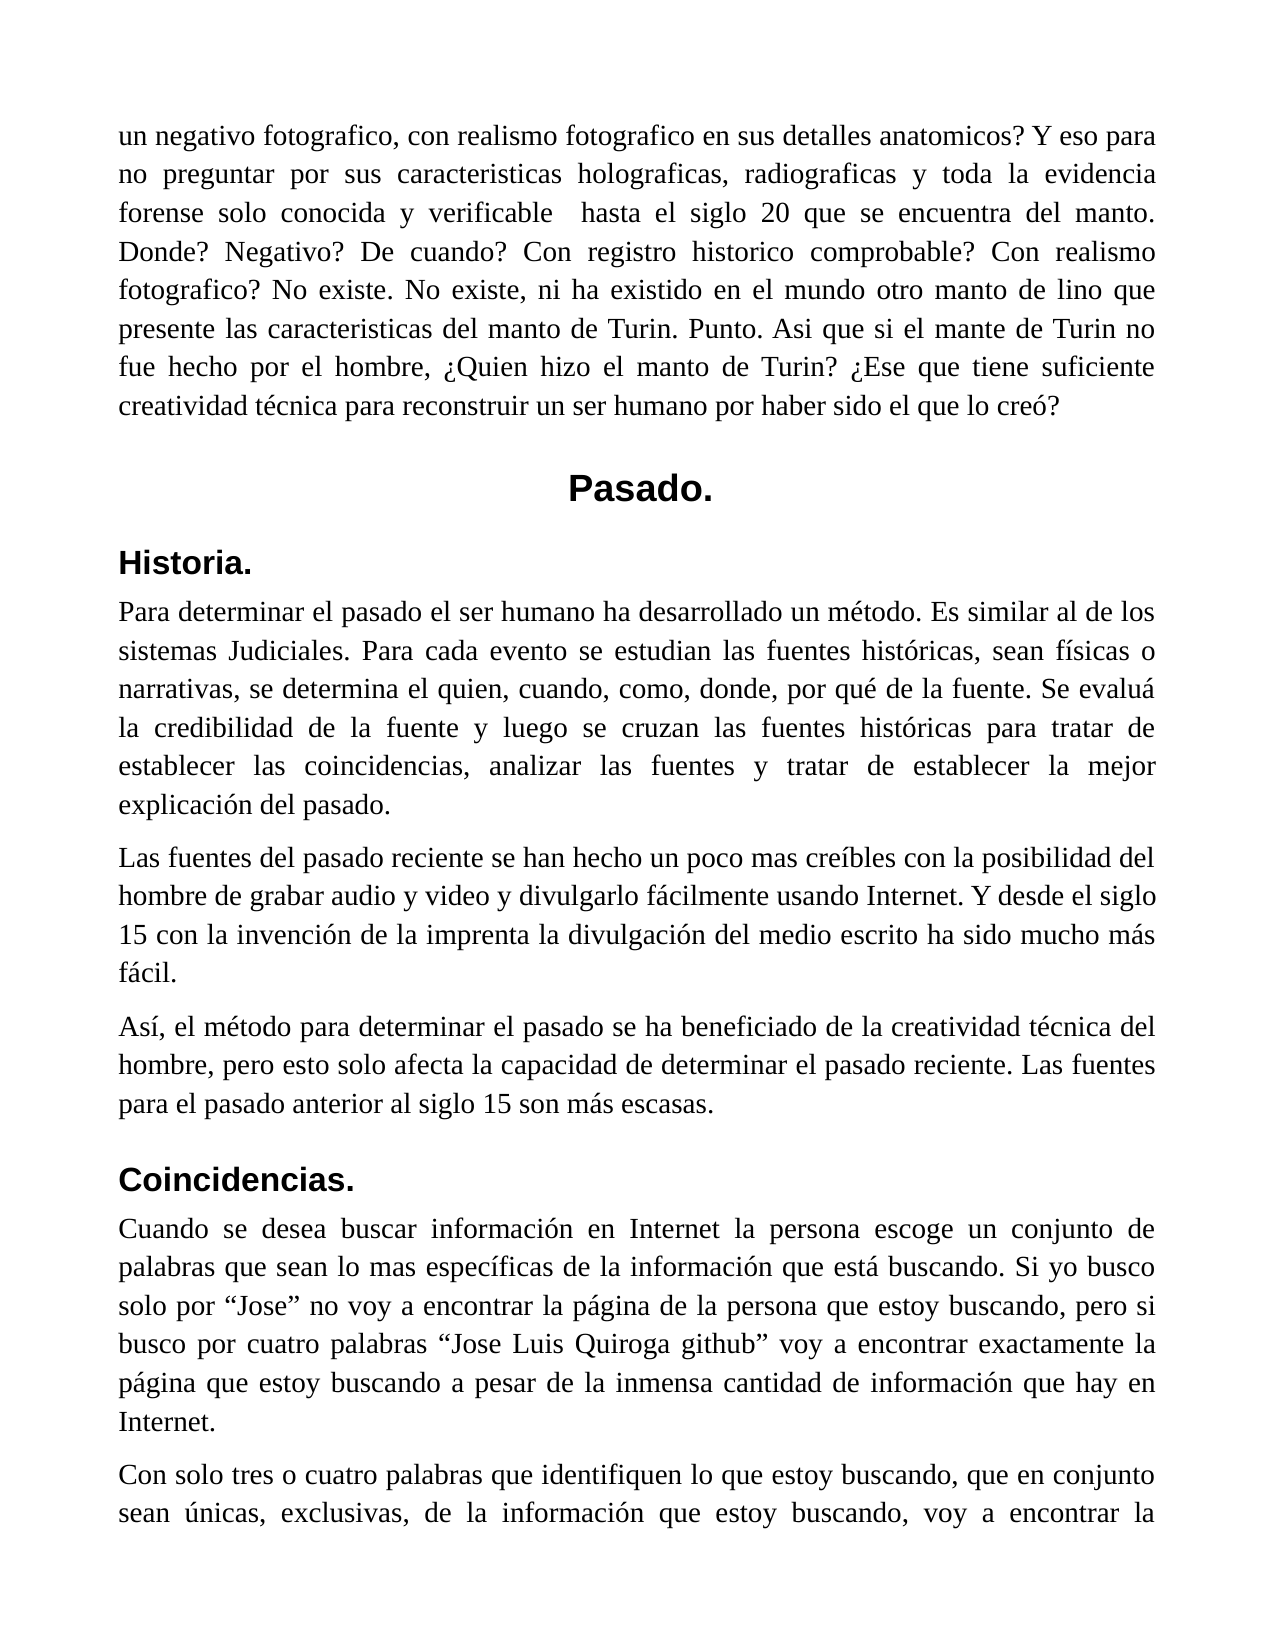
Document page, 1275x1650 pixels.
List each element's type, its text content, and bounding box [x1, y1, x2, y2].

text un negativo fotografico, con realismo fotografico en sus detalles anatomicos? Y eso para no preguntar por sus caracteristicas holograficas, radiograficas y toda la evidencia forense solo conocida y verificable hasta el siglo 20 que se encuentra del manto. Donde? Negativo? De cuando? Con registro historico comprobable? Con realismo fotografico? No existe. No existe, ni ha existido en el mundo otro manto de lino que presente las caracteristicas del manto de Turin. Punto. Asi que si el mante de Turin no fue hecho por el hombre, ¿Quien hizo el manto de Turin? ¿Ese que tiene suficiente creatividad técnica para reconstruir un ser humano por haber sido el que lo creó? [118, 118, 1157, 421]
text Cuando se desea buscar información en Internet la persona escoge un conjunto de palabras que sean lo mas específicas de la información que está buscando. Si yo busco solo por “Jose” no voy a encontrar la página de la persona que estoy buscando, pero si busco por cuatro palabras “Jose Luis Quiroga github” voy a encontrar exactamente la página que estoy buscando a pesar de la inmensa cantidad de información que hay en Internet. [118, 1211, 1157, 1437]
text Para determinar el pasado el ser humano ha desarrollado un método. Es similar al de los sistemas Judiciales. Para cada evento se estudian las fuentes históricas, sean físicas o narrativas, se determina el quien, cuando, como, donde, por qué de la fuente. Se evaluá la credibilidad de la fuente y luego se cruzan las fuentes históricas para tratar de establecer las coincidencias, analizar las fuentes y tratar de establecer la mejor explicación del pasado. [118, 594, 1157, 820]
subtitle Coincidencias. [118, 1160, 1157, 1198]
subtitle Pasado. [124, 466, 1157, 510]
subtitle Historia. [118, 543, 1157, 582]
text Con solo tres o cuatro palabras que identifiquen lo que estoy buscando, que en conjunto sean únicas, exclusivas, de la información que estoy buscando, voy a encontrar la [118, 1457, 1157, 1529]
text Así, el método para determinar el pasado se ha beneficiado de la creatividad técnica del hombre, pero esto solo afecta la capacidad de determinar el pasado reciente. Las fuentes para el pasado anterior al siglo 15 son más escasas. [118, 1009, 1157, 1119]
text Las fuentes del pasado reciente se han hecho un poco mas creíbles con la posibilidad del hombre de grabar audio y video y divulgarlo fácilmente usando Internet. Y desde el siglo 15 con la invención de la imprenta la divulgación del medio escrito ha sido mucho más fácil. [118, 840, 1157, 989]
